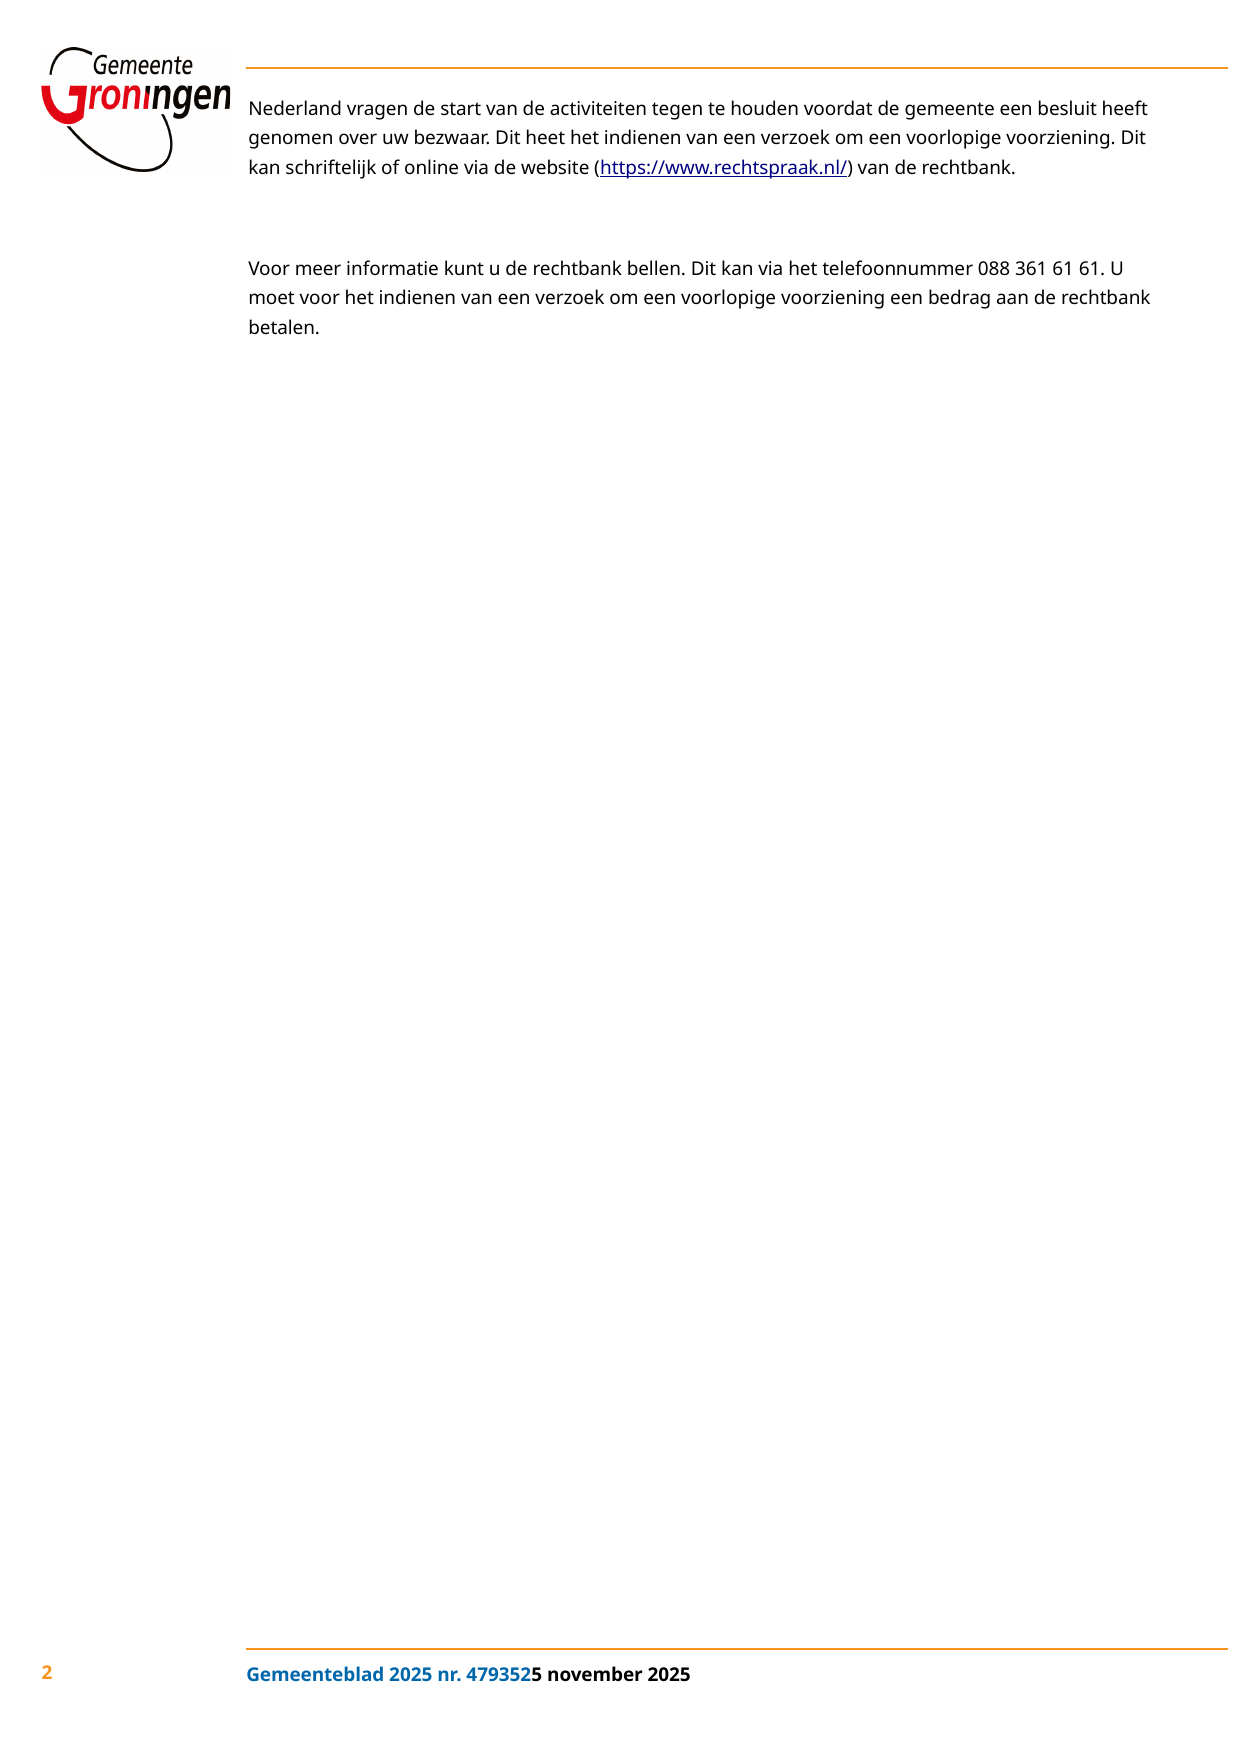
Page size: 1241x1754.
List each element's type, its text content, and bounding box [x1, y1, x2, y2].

text Nederland vragen de start van de activiteiten tegen te houden voordat de gemeente een besluit heeft genomen over uw bezwaar. Dit heet het indienen van een verzoek om een voorlopige voorziening. Dit kan schriftelijk of online via de website (https://www.rechtspraak.nl/) van de rechtbank. [248, 95, 1152, 180]
text Voor meer informatie kunt u de rechtbank bellen. Dit kan via het telefoonnummer 088 361 61 61. U moet voor het indienen van een verzoek om een voorlopige voorziening een bedrag aan de rechtbank betalen. [248, 255, 1152, 340]
picture [41, 47, 231, 172]
